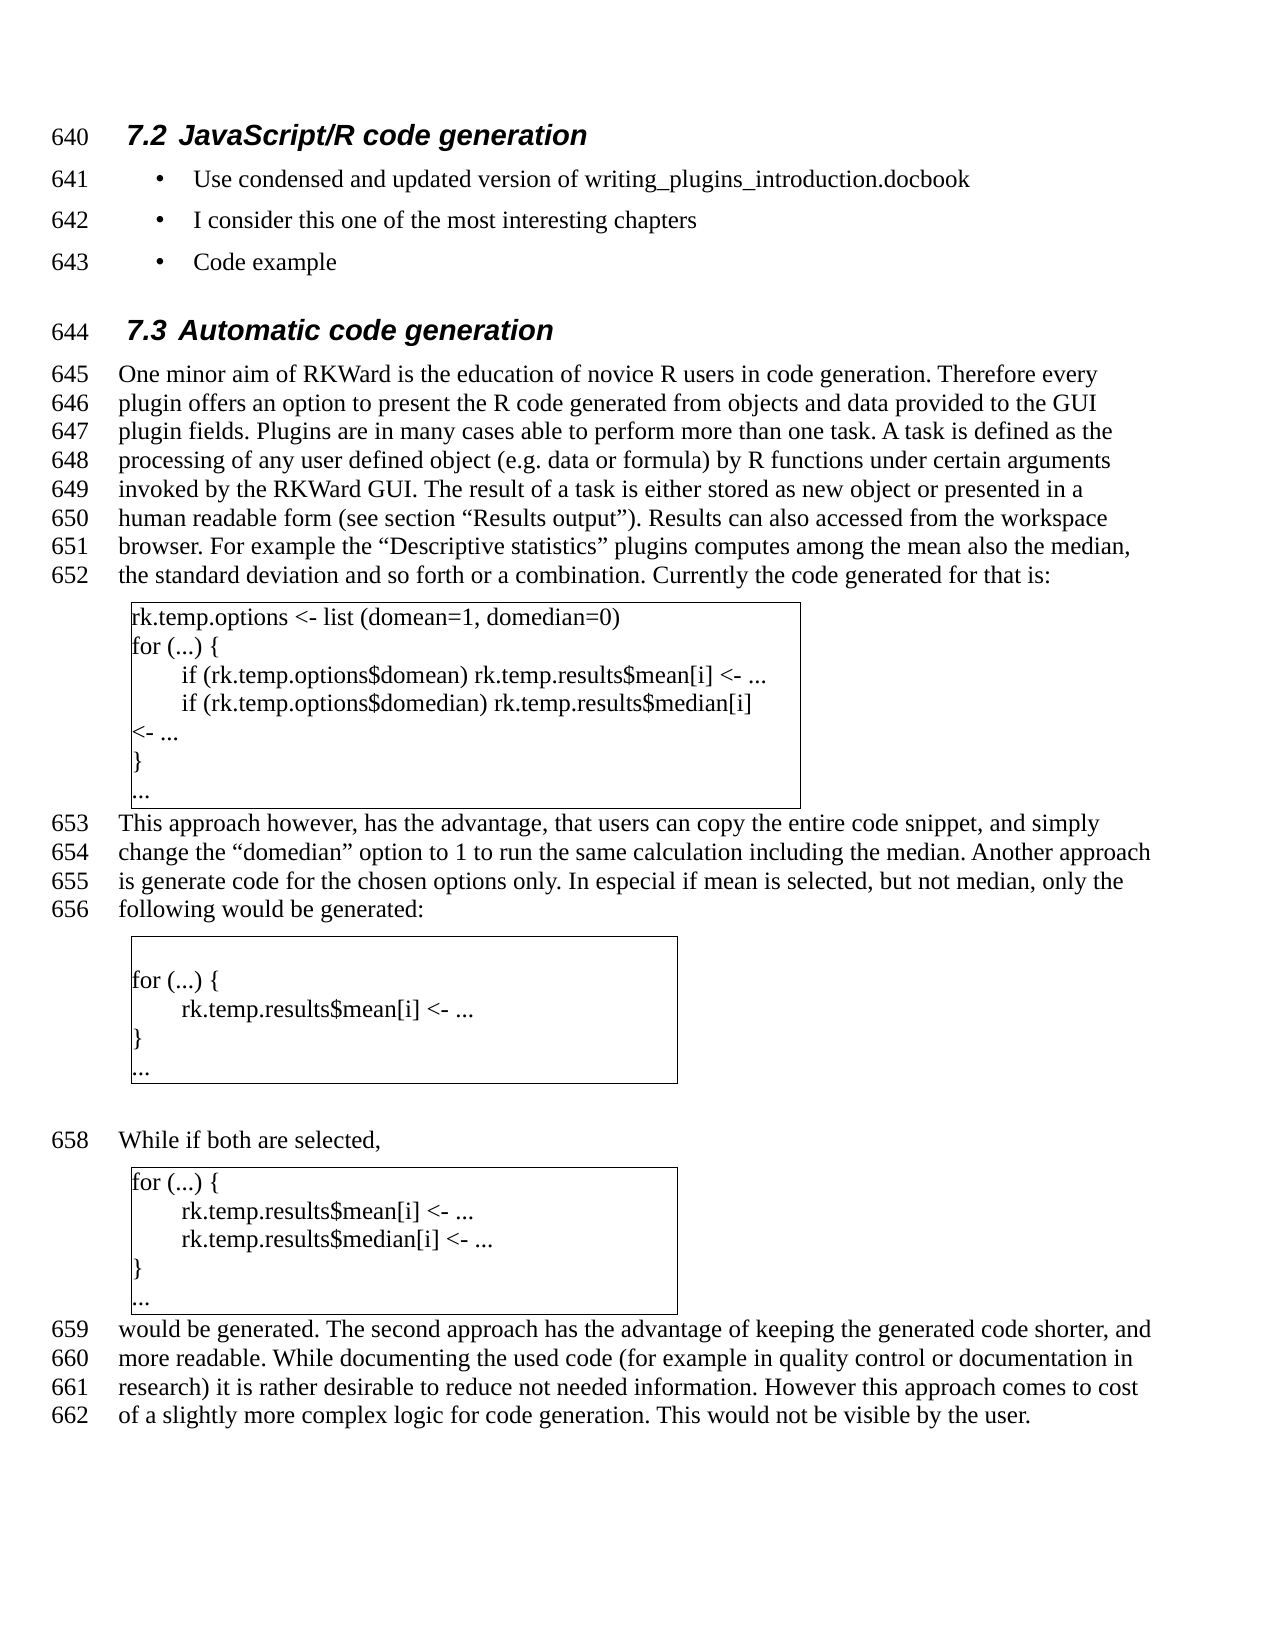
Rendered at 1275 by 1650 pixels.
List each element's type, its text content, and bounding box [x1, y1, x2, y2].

text While if both are selected, [118, 1125, 1157, 1154]
subtitle Automatic code generation [118, 313, 1157, 346]
list Code example [156, 247, 1157, 275]
subtitle JavaScript/R code generation [118, 118, 1157, 152]
list I consider this one of the most interesting chapters [156, 205, 1157, 234]
text One minor aim of RKWard is the education of novice R users in code generation. Therefore every plugin offers an option to present the R code generated from objects and data provided to the GUI plugin fields. Plugins are in many cases able to perform more than one task. A task is defined as the processing of any user defined object (e.g. data or formula) by R functions under certain arguments invoked by the RKWard GUI. The result of a task is either stored as new object or presented in a human readable form (see section “Results output”). Results can also accessed from the workspace browser. For example the “Descriptive statistics” plugins computes among the mean also the median, the standard deviation and so forth or a combination. Currently the code generated for that is: [118, 359, 1157, 589]
text This approach however, has the advantage, that users can copy the entire code snippet, and simply change the “domedian” option to 1 to run the same calculation including the median. Another approach is generate code for the chosen options only. In especial if mean is selected, but not median, only the following would be generated: [118, 601, 1157, 923]
text would be generated. The second approach has the advantage of keeping the generated code shorter, and more readable. While documenting the used code (for example in quality control or documentation in research) it is rather desirable to reduce not needed information. However this approach comes to cost of a slightly more complex logic for code generation. This would not be visible by the user. [118, 1166, 1157, 1429]
list Use condensed and updated version of writing_plugins_introduction.docbook [156, 164, 1157, 193]
